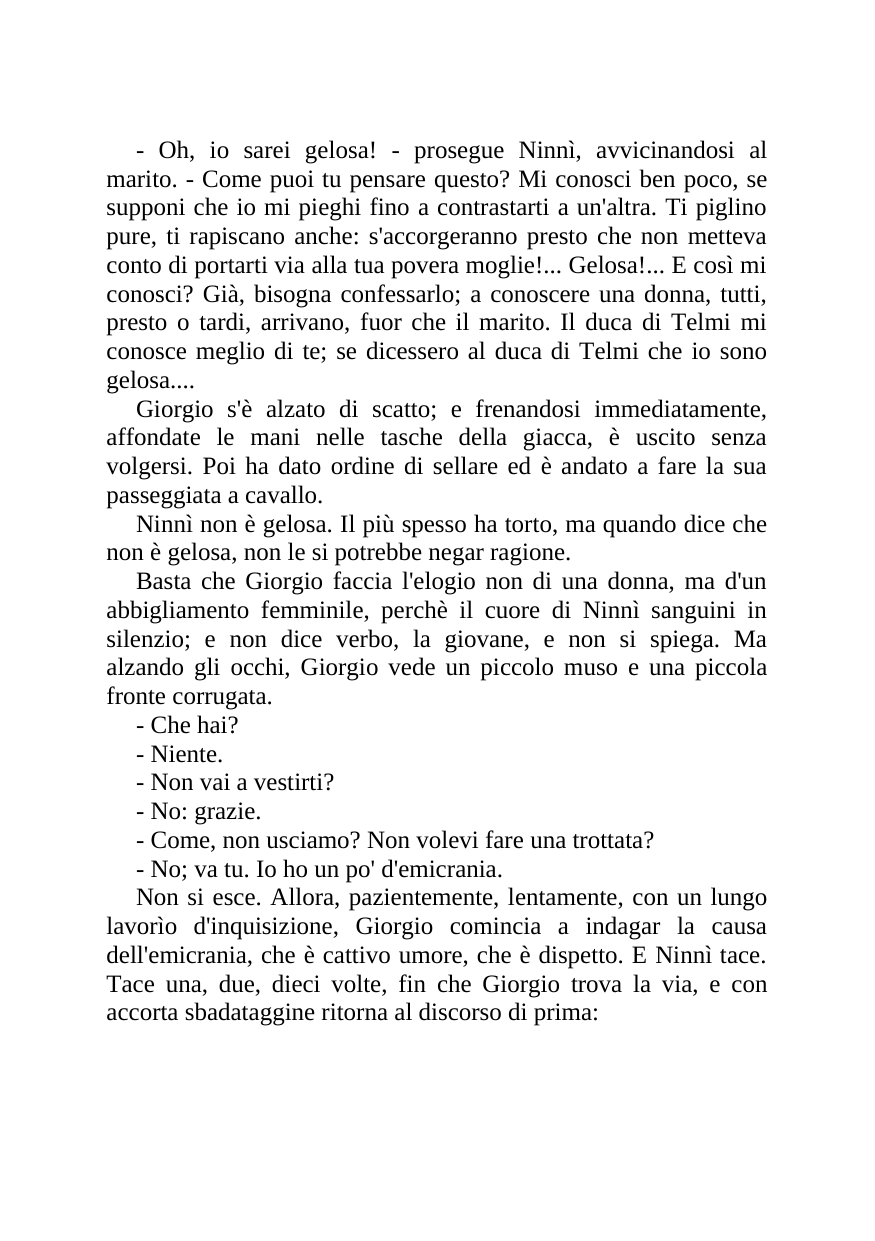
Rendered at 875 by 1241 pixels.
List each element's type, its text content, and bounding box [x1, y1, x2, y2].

text - Che hai? [106, 710, 768, 739]
text Basta che Giorgio faccia l'elogio non di una donna, ma d'un abbigliamento femminile, perchè il cuore di Ninnì sanguini in silenzio; e non dice verbo, la giovane, e non si spiega. Ma alzando gli occhi, Giorgio vede un piccolo muso e una piccola fronte corrugata. [106, 566, 768, 710]
text - Oh, io sarei gelosa! - prosegue Ninnì, avvicinandosi al marito. - Come puoi tu pensare questo? Mi conosci ben poco, se supponi che io mi pieghi fino a contrastarti a un'altra. Ti piglino pure, ti rapiscano anche: s'accorgeranno presto che non metteva conto di portarti via alla tua povera moglie!... Gelosa!... E così mi conosci? Già, bisogna confessarlo; a conoscere una donna, tutti, presto o tardi, arrivano, fuor che il marito. Il duca di Telmi mi conosce meglio di te; se dicessero al duca di Telmi che io sono gelosa.... [106, 135, 768, 394]
text - No; va tu. Io ho un po' d'emicrania. [106, 854, 768, 882]
text - No: grazie. [106, 796, 768, 825]
text - Come, non usciamo? Non volevi fare una trottata? [106, 825, 768, 854]
text Non si esce. Allora, pazientemente, lentamente, con un lungo lavorìo d'inquisizione, Giorgio comincia a indagar la causa dell'emicrania, che è cattivo umore, che è dispetto. E Ninnì tace. Tace una, due, dieci volte, fin che Giorgio trova la via, e con accorta sbadataggine ritorna al discorso di prima: [106, 882, 768, 1026]
text Giorgio s'è alzato di scatto; e frenandosi immediatamente, affondate le mani nelle tasche della giacca, è uscito senza volgersi. Poi ha dato ordine di sellare ed è andato a fare la sua passeggiata a cavallo. [106, 394, 768, 509]
text Ninnì non è gelosa. Il più spesso ha torto, ma quando dice che non è gelosa, non le si potrebbe negar ragione. [106, 509, 768, 566]
text - Non vai a vestirti? [106, 767, 768, 796]
text - Niente. [106, 739, 768, 767]
